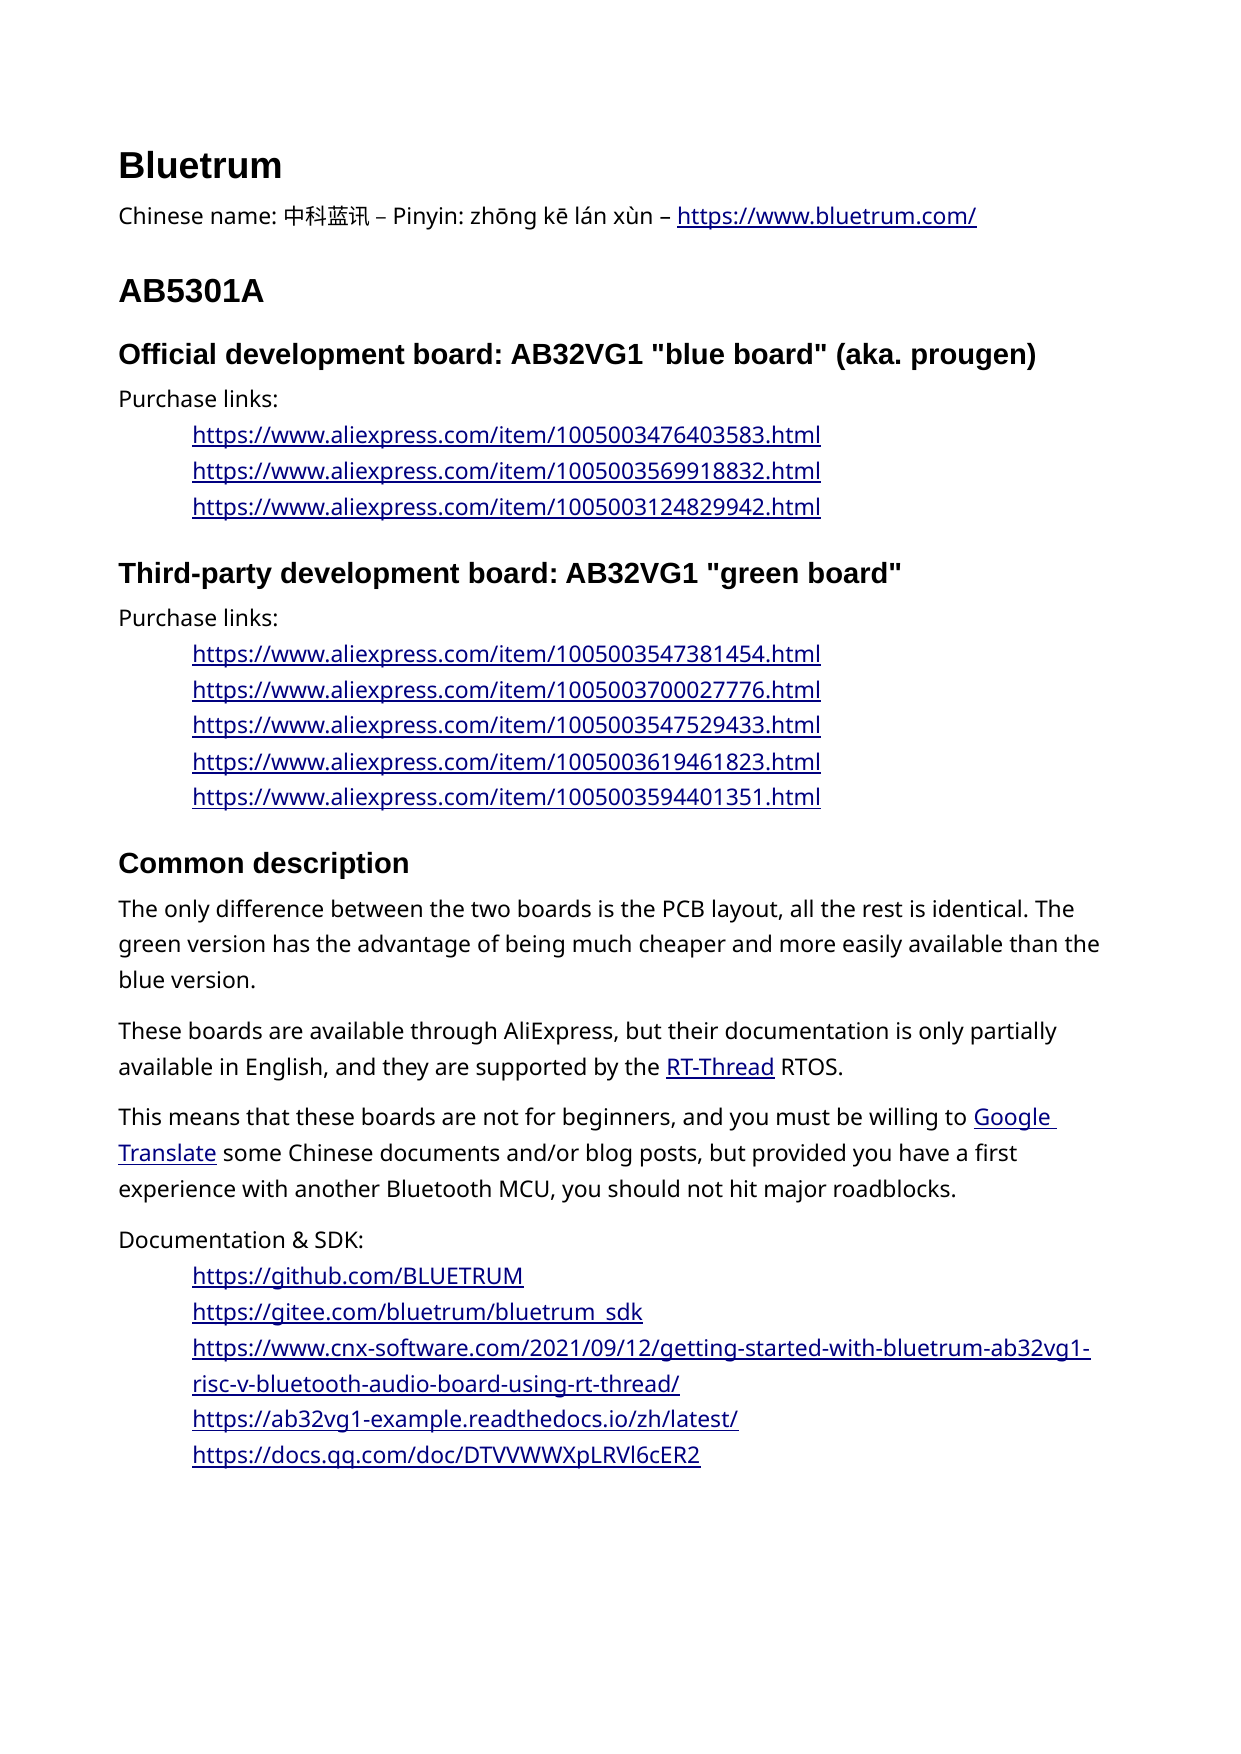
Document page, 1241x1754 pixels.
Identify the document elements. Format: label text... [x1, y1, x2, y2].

text https://www.cnx-software.com/2021/09/12/getting-started-with-bluetrum-ab32vg1-risc-v-bluetooth-audio-board-using-rt-thread/ [192, 1332, 1122, 1399]
text https://www.aliexpress.com/item/1005003594401351.html [192, 781, 1122, 813]
text https://www.aliexpress.com/item/1005003476403583.html [192, 419, 1122, 450]
text The only difference between the two boards is the PCB layout, all the rest is identical. The green version has the advantage of being much cheaper and more easily available than the blue version. [118, 892, 1122, 996]
text https://www.aliexpress.com/item/1005003569918832.html [192, 454, 1122, 486]
text https://docs.qq.com/doc/DTVVWWXpLRVl6cER2 [192, 1439, 1122, 1471]
text Purchase links: [118, 602, 1122, 633]
text Chinese name: 中科蓝讯 – Pinyin: zhōng kē lán xùn – https://www.bluetrum.com/ [118, 199, 1122, 231]
text This means that these boards are not for beginners, and you must be willing to Google Translate some Chinese documents and/or blog posts, but provided you have a first experience with another Bluetooth MCU, you should not hit major roadblocks. [118, 1101, 1122, 1204]
text https://www.aliexpress.com/item/1005003619461823.html [192, 745, 1122, 777]
subtitle Bluetrum [118, 143, 1122, 186]
text https://github.com/BLUETRUM [192, 1260, 1122, 1291]
text https://www.aliexpress.com/item/1005003547529433.html [192, 709, 1122, 741]
text https://ab32vg1-example.readthedocs.io/zh/latest/ [192, 1403, 1122, 1435]
text https://gitee.com/bluetrum/bluetrum_sdk [192, 1296, 1122, 1327]
subtitle Common description [118, 846, 1122, 880]
text https://www.aliexpress.com/item/1005003547381454.html [192, 638, 1122, 669]
text Purchase links: [118, 383, 1122, 414]
text https://www.aliexpress.com/item/1005003124829942.html [192, 491, 1122, 522]
subtitle Third-party development board: AB32VG1 "green board" [118, 556, 1122, 589]
text These boards are available through AliExpress, but their documentation is only partially available in English, and they are supported by the RT-Thread RTOS. [118, 1015, 1122, 1082]
text https://www.aliexpress.com/item/1005003700027776.html [192, 673, 1122, 705]
subtitle AB5301A [118, 271, 1122, 309]
subtitle Official development board: AB32VG1 "blue board" (aka. prougen) [118, 337, 1122, 370]
text Documentation & SDK: [118, 1224, 1122, 1255]
